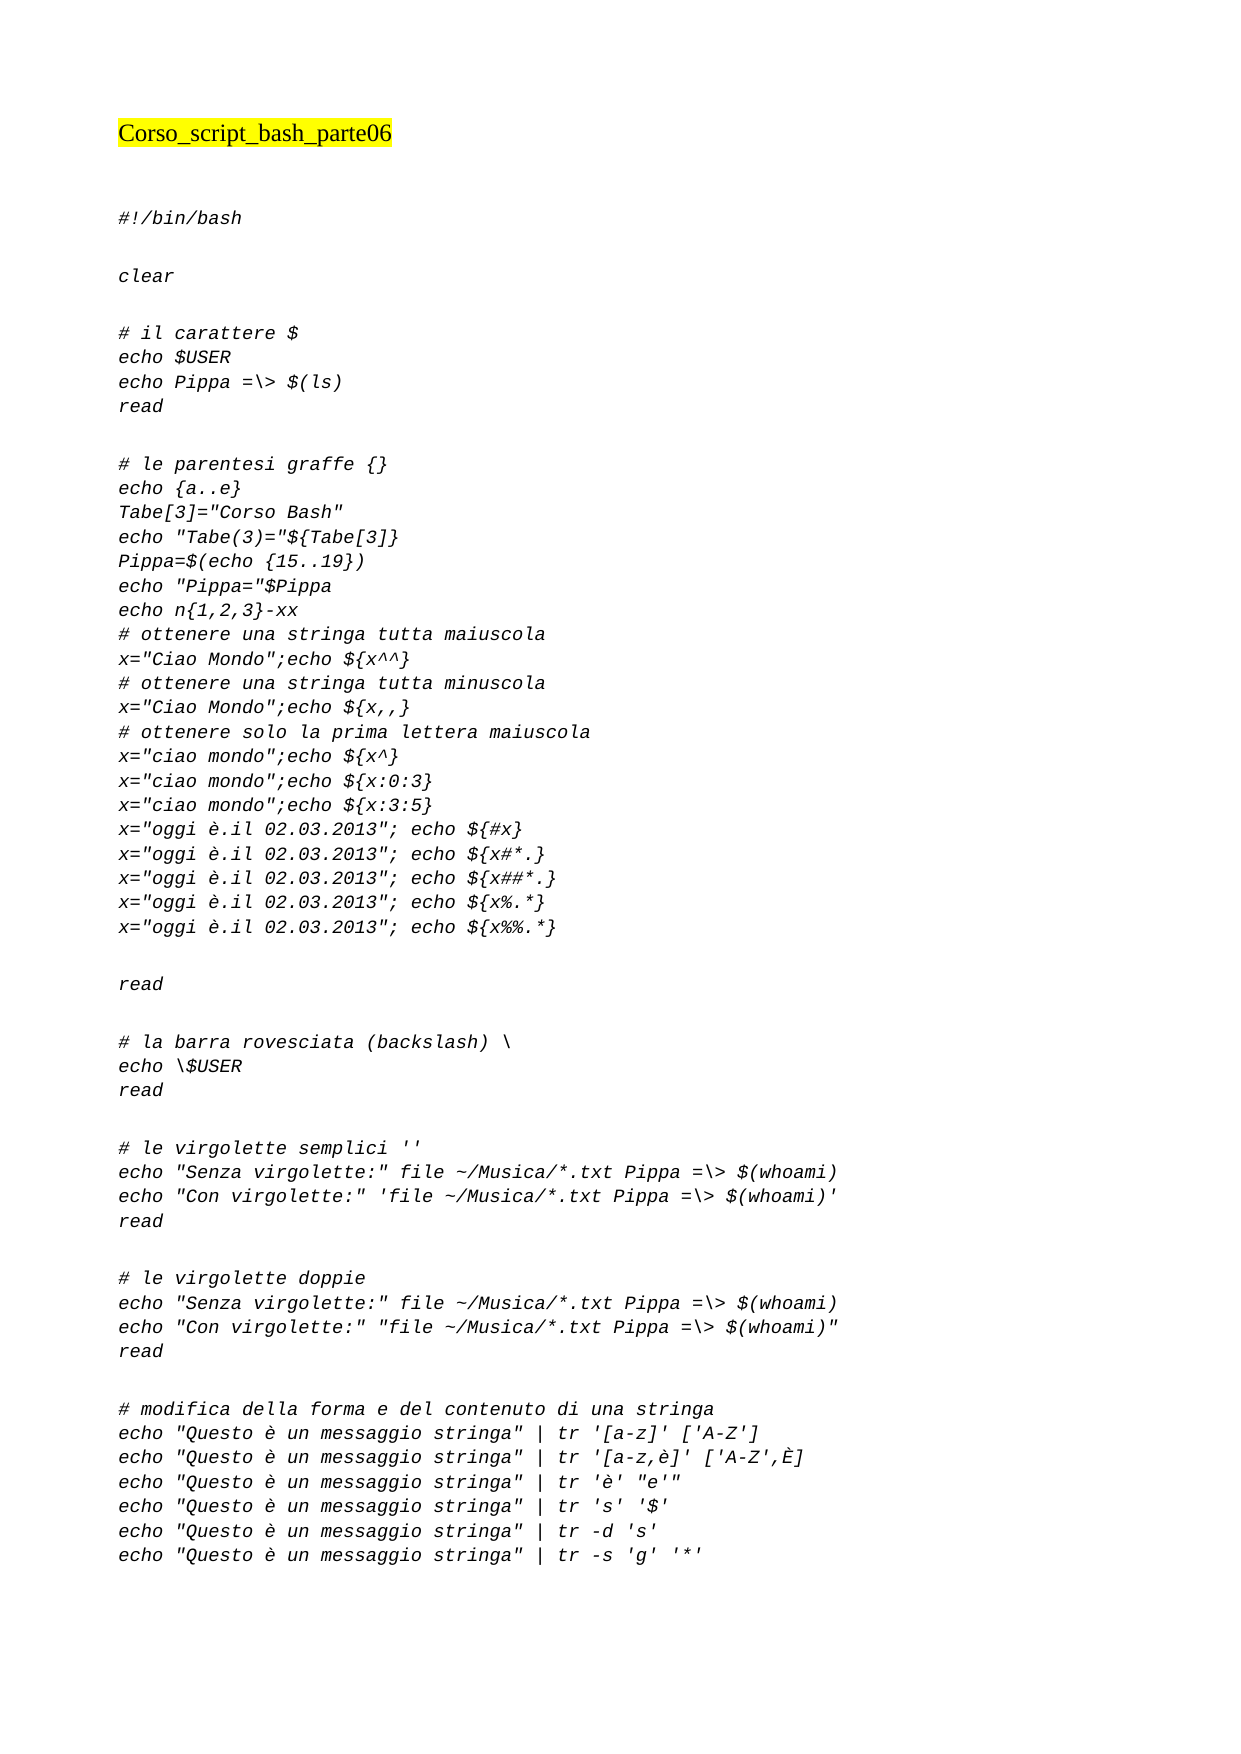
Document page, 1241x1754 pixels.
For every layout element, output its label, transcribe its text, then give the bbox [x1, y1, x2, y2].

text echo "Questo è un messaggio stringa" | tr -d 's' [118, 1521, 1122, 1543]
text echo "Senza virgolette:" file ~/Musica/*.txt Pippa =\> $(whoami) [118, 1293, 1122, 1315]
text # la barra rovesciata (backslash) \ [118, 1032, 1122, 1054]
text # ottenere solo la prima lettera maiuscola [118, 723, 1122, 744]
text # ottenere una stringa tutta maiuscola [118, 625, 1122, 646]
text read [118, 1342, 1122, 1363]
text x="oggi è.il 02.03.2013"; echo ${x%%.*} [118, 918, 1122, 939]
text x="oggi è.il 02.03.2013"; echo ${x##*.} [118, 869, 1122, 890]
text echo "Questo è un messaggio stringa" | tr '[a-z,è]' ['A-Z',È] [118, 1448, 1122, 1469]
text clear [118, 267, 1122, 288]
text Tabe[3]="Corso Bash" [118, 503, 1122, 524]
text echo {a..e} [118, 479, 1122, 500]
text x="ciao mondo";echo ${x:0:3} [118, 771, 1122, 793]
text x="oggi è.il 02.03.2013"; echo ${#x} [118, 820, 1122, 841]
text echo $USER [118, 348, 1122, 369]
text x="ciao mondo";echo ${x^} [118, 747, 1122, 768]
text echo "Questo è un messaggio stringa" | tr 's' '$' [118, 1497, 1122, 1518]
text read [118, 1212, 1122, 1233]
text read [118, 975, 1122, 996]
text echo "Questo è un messaggio stringa" | tr '[a-z]' ['A-Z'] [118, 1424, 1122, 1445]
text # il carattere $ [118, 324, 1122, 345]
text x="Ciao Mondo";echo ${x^^} [118, 649, 1122, 671]
text echo "Questo è un messaggio stringa" | tr -s 'g' '*' [118, 1546, 1122, 1567]
text read [118, 1081, 1122, 1102]
text #!/bin/bash [118, 209, 1122, 230]
text # le parentesi graffe {} [118, 454, 1122, 476]
text echo "Questo è un messaggio stringa" | tr 'è' "e'" [118, 1473, 1122, 1494]
text echo "Con virgolette:" 'file ~/Musica/*.txt Pippa =\> $(whoami)' [118, 1187, 1122, 1208]
text echo \$USER [118, 1057, 1122, 1078]
text echo "Con virgolette:" "file ~/Musica/*.txt Pippa =\> $(whoami)" [118, 1318, 1122, 1339]
text x="ciao mondo";echo ${x:3:5} [118, 796, 1122, 817]
text # ottenere una stringa tutta minuscola [118, 674, 1122, 695]
text echo n{1,2,3}-xx [118, 601, 1122, 622]
text # le virgolette doppie [118, 1269, 1122, 1290]
text echo "Senza virgolette:" file ~/Musica/*.txt Pippa =\> $(whoami) [118, 1163, 1122, 1184]
text Corso_script_bash_parte06 [118, 118, 1122, 147]
text x="Ciao Mondo";echo ${x,,} [118, 698, 1122, 719]
text echo "Tabe(3)="${Tabe[3]} [118, 528, 1122, 549]
text x="oggi è.il 02.03.2013"; echo ${x#*.} [118, 844, 1122, 866]
text read [118, 397, 1122, 418]
text # le virgolette semplici '' [118, 1138, 1122, 1160]
text x="oggi è.il 02.03.2013"; echo ${x%.*} [118, 893, 1122, 914]
text Pippa=$(echo {15..19}) [118, 552, 1122, 573]
text echo "Pippa="$Pippa [118, 576, 1122, 598]
text # modifica della forma e del contenuto di una stringa [118, 1399, 1122, 1421]
text echo Pippa =\> $(ls) [118, 373, 1122, 394]
